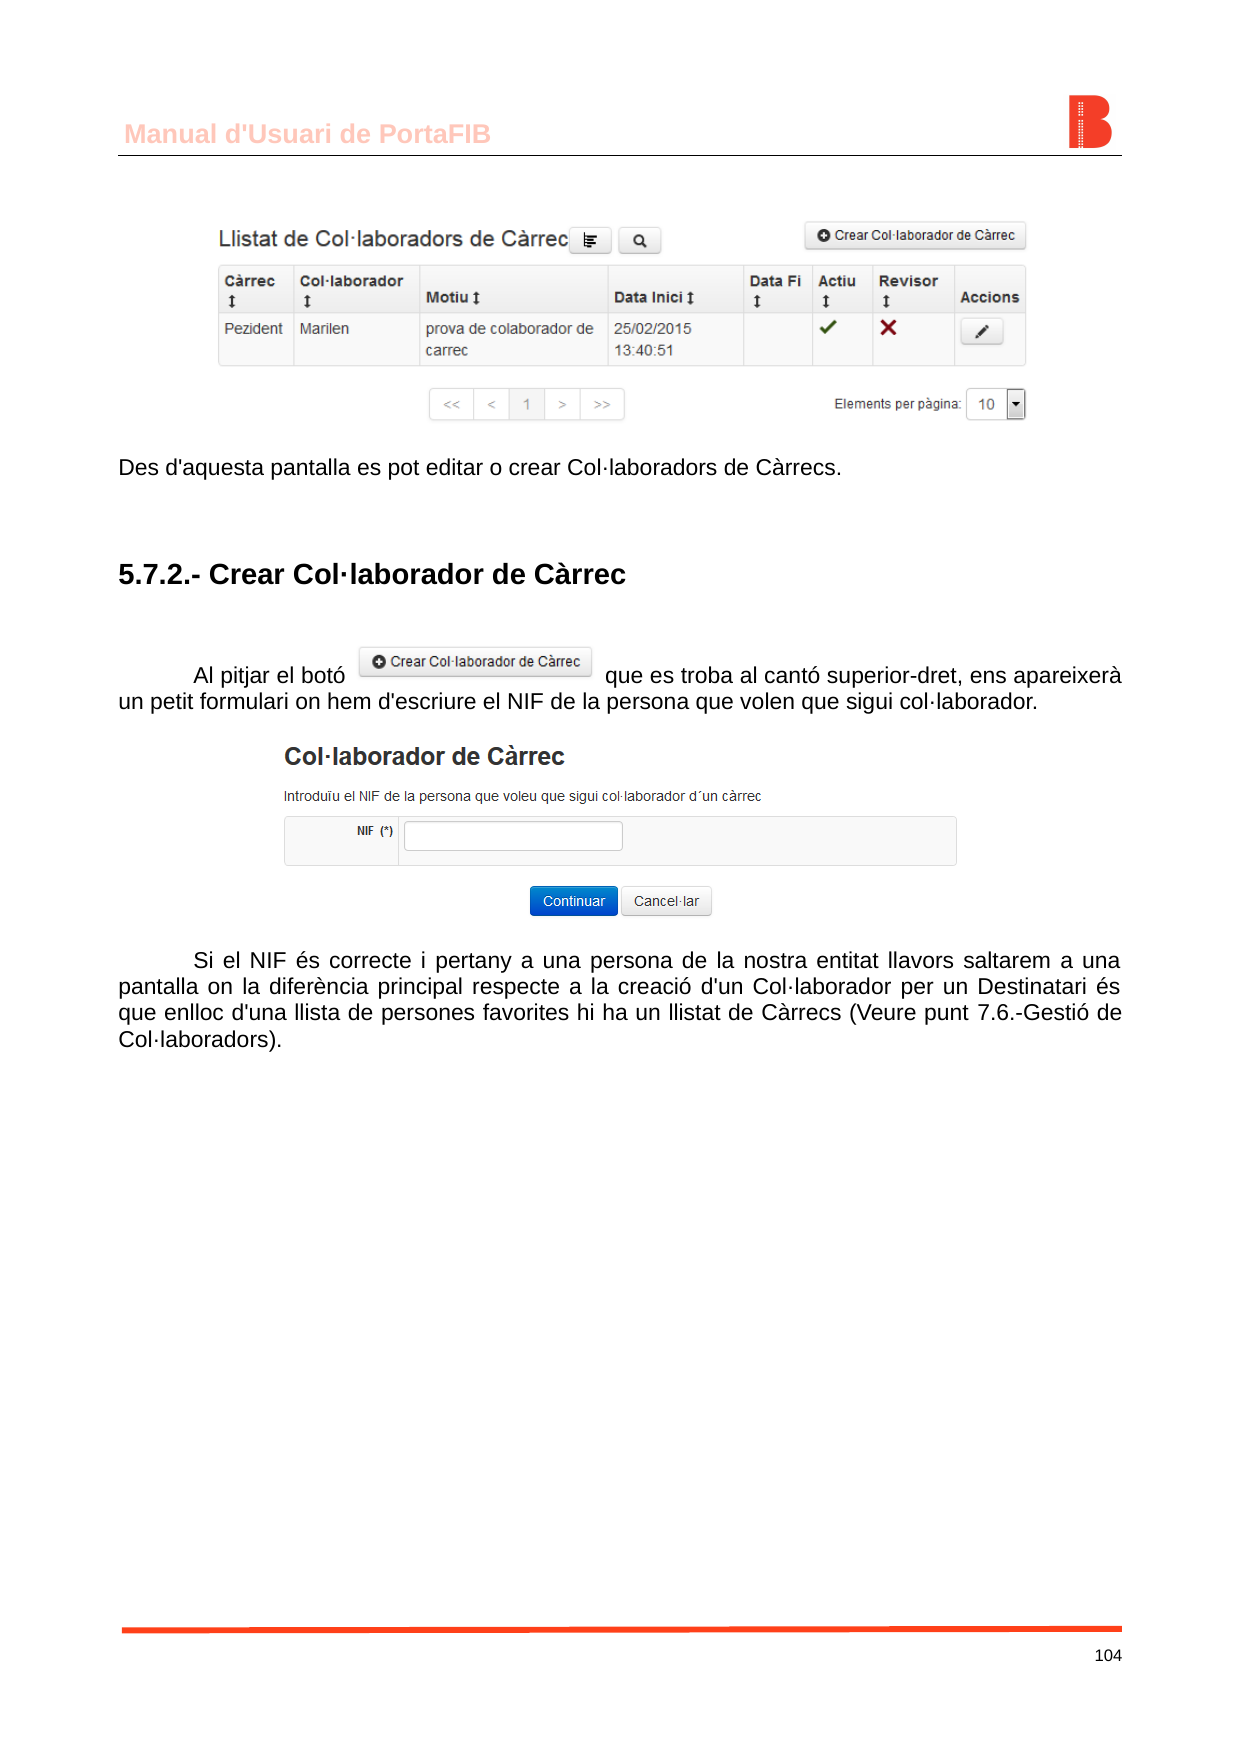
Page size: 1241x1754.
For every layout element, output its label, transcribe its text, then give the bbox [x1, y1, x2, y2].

text Des d'aquesta pantalla es pot editar o crear Col·laboradors de Càrrecs. [118, 454, 1122, 480]
picture [352, 641, 599, 684]
text Si el NIF és correcte i pertany a una persona de la nostra entitat llavors saltarem a una pantalla on la diferència principal respecte a la creació d'un Col·laborador per un Destinatari és que enlloc d'una llista de persones favorites hi ha un llistat de Càrrecs (Veure punt 7.6Gestió de Col·laboradors). [118, 947, 1122, 1052]
picture [1063, 94, 1117, 150]
picture [274, 727, 966, 935]
subtitle Crear Col·laborador de Càrrec [118, 557, 1122, 590]
text Al pitjar el botó que es troba al cantó superior-dret, ens apareixerà un petit formulari on hem d'escriure el NIF de la persona que volen que sigui col·laborador. [118, 642, 1122, 715]
picture [203, 215, 1037, 442]
